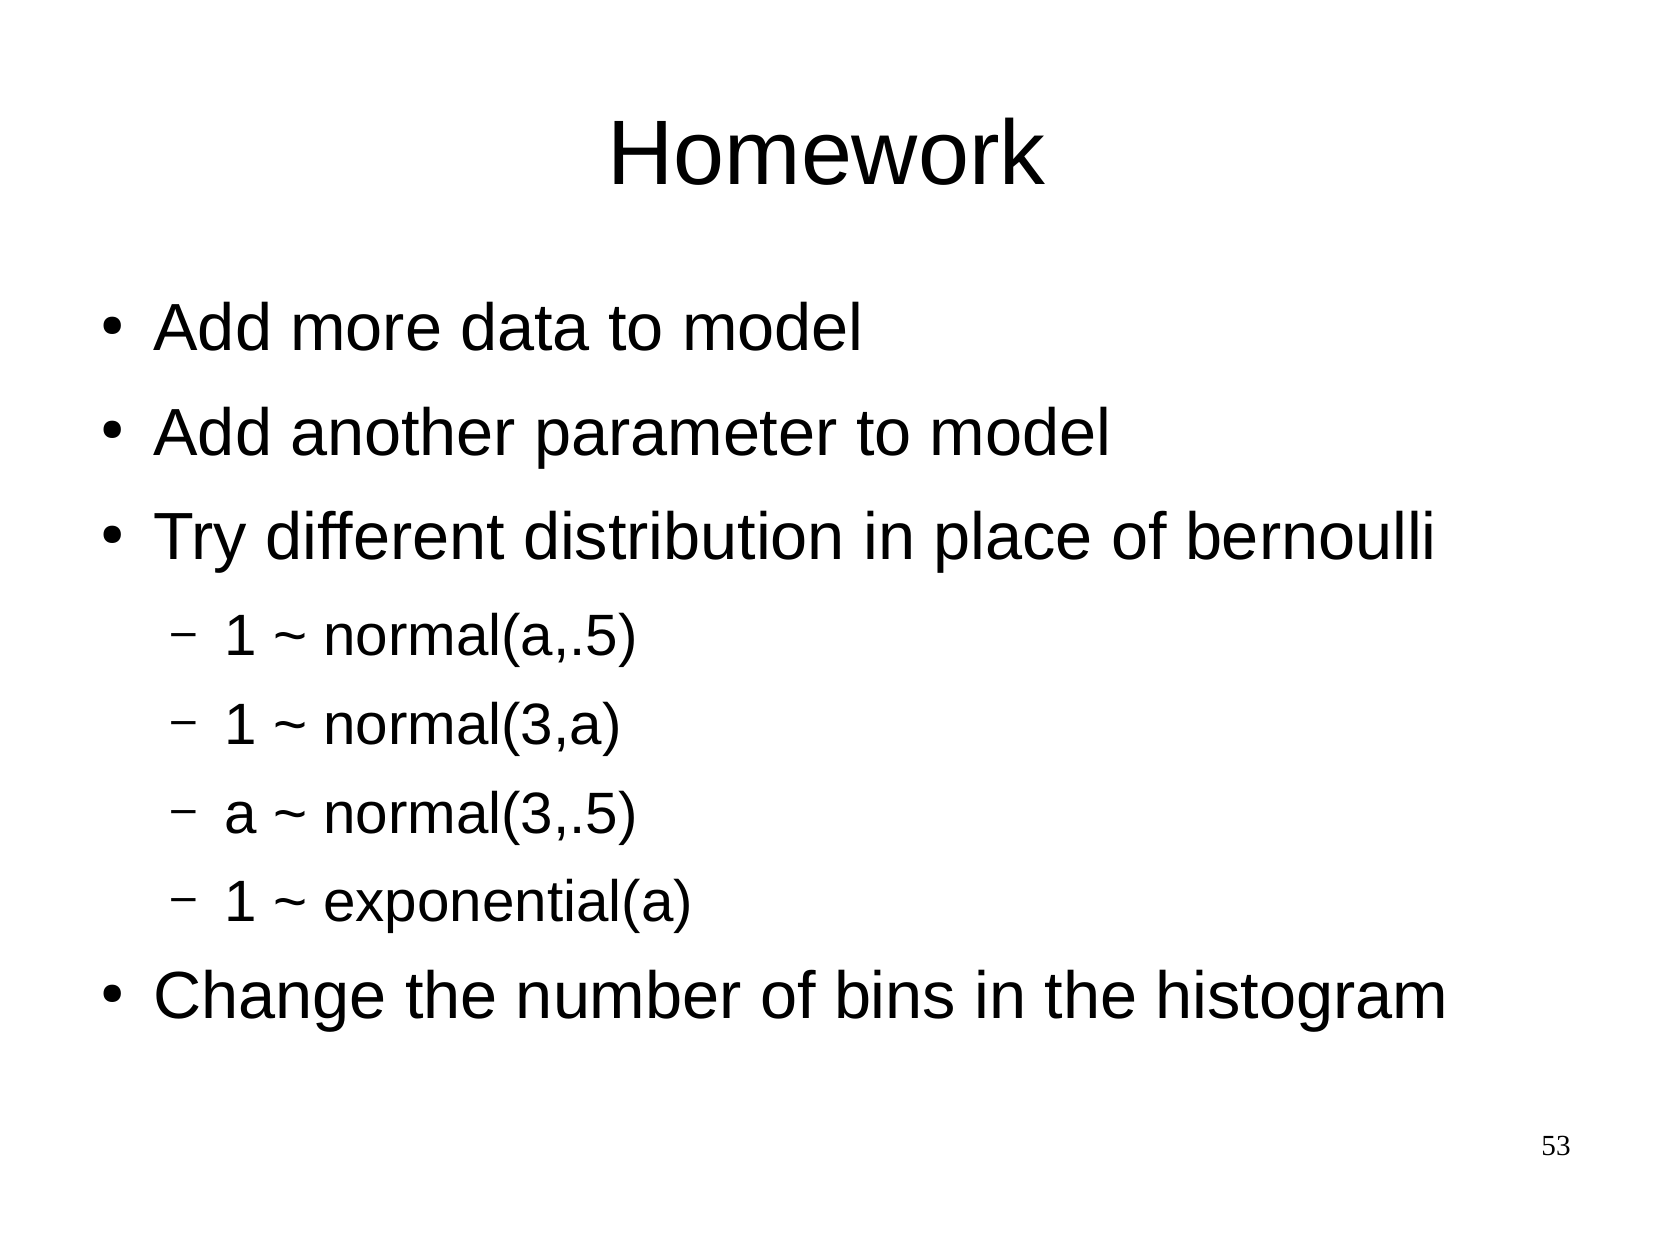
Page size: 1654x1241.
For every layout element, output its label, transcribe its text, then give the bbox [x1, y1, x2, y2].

title Homework [82, 49, 1571, 257]
list Add more data to model Add another parameter to model Try different distribution in place of bernoulli 1 ~ normal(a,.5) 1 ~ normal(3,a) a ~ normal(3,.5) 1 ~ exponential(a) Change the number of bins in the histogram [82, 290, 1571, 1109]
